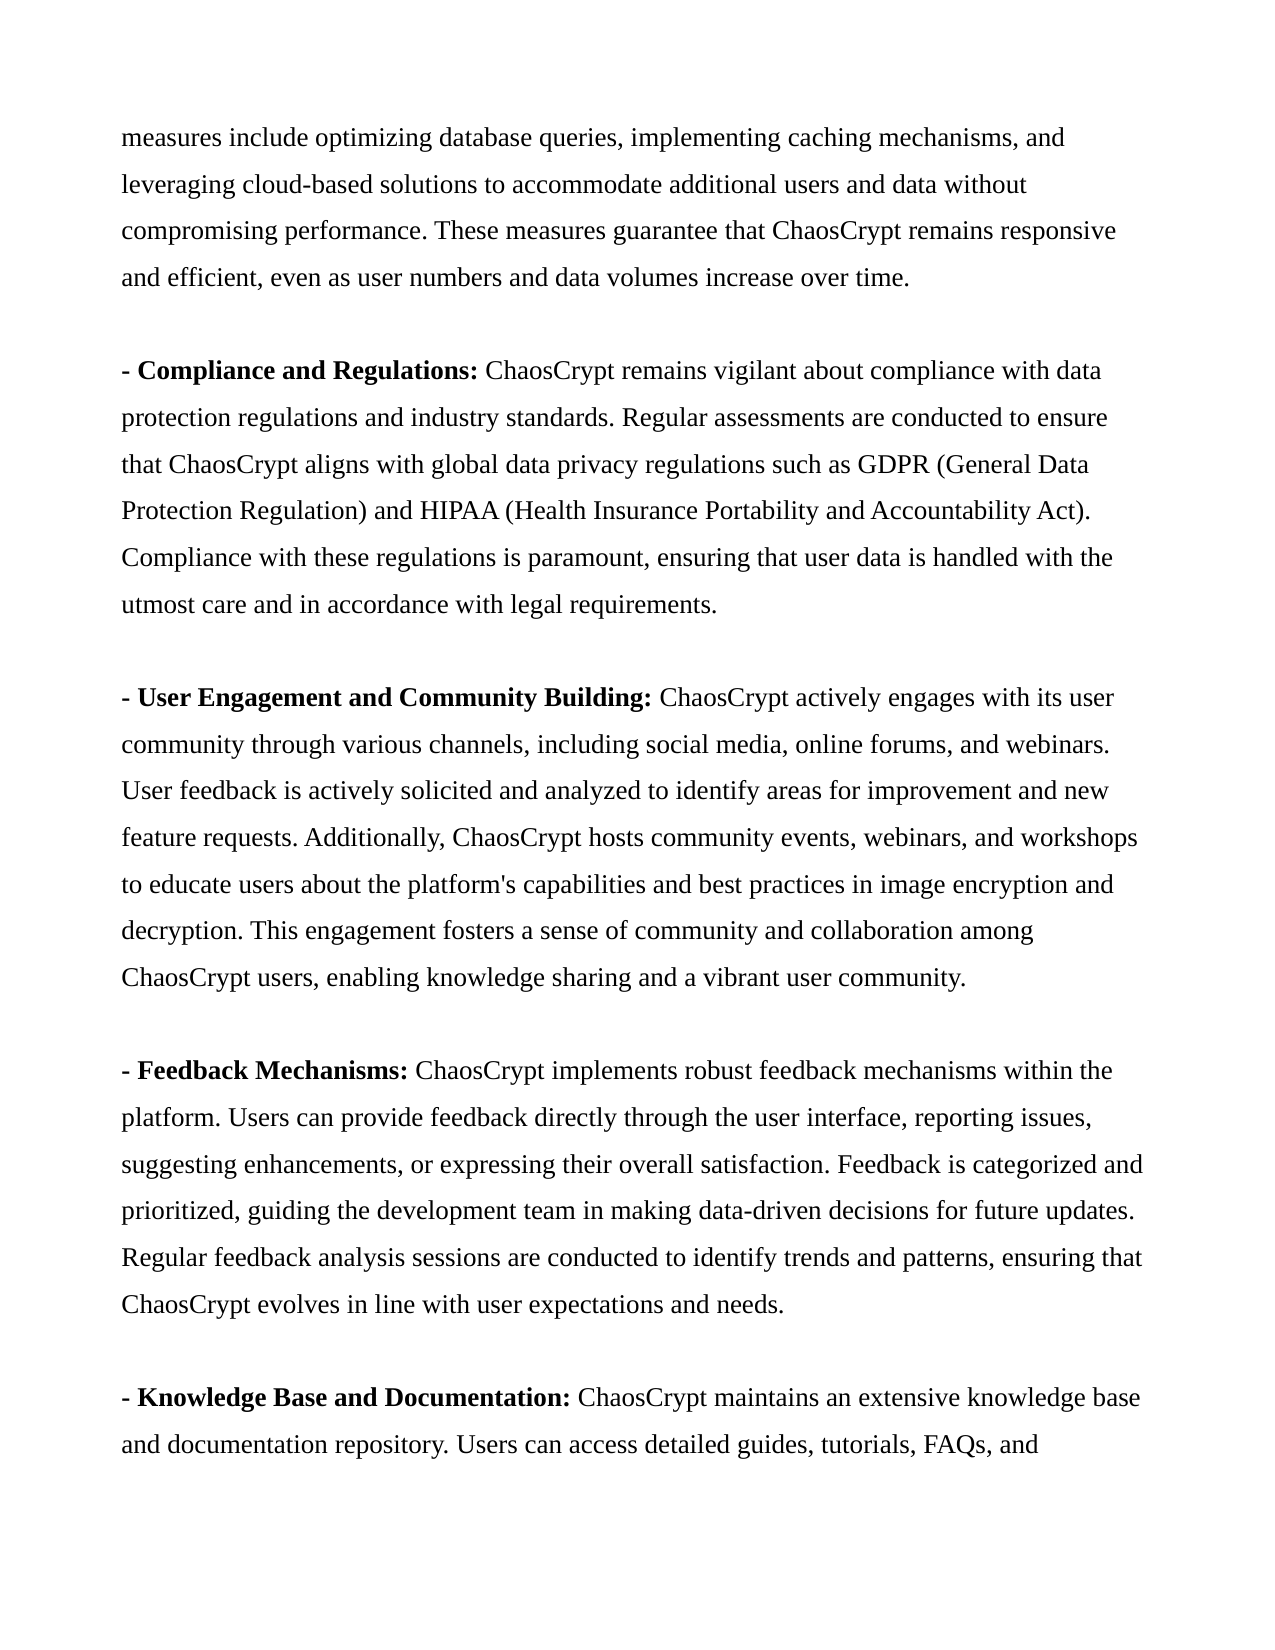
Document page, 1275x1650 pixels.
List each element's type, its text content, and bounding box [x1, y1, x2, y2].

text - Feedback Mechanisms: ChaosCrypt implements robust feedback mechanisms within the platform. Users can provide feedback directly through the user interface, reporting issues, suggesting enhancements, or expressing their overall satisfaction. Feedback is categorized and prioritized, guiding the development team in making data-driven decisions for future updates. Regular feedback analysis sessions are conducted to identify trends and patterns, ensuring that ChaosCrypt evolves in line with user expectations and needs. [121, 1054, 1154, 1319]
text - Compliance and Regulations: ChaosCrypt remains vigilant about compliance with data protection regulations and industry standards. Regular assessments are conducted to ensure that ChaosCrypt aligns with global data privacy regulations such as GDPR (General Data Protection Regulation) and HIPAA (Health Insurance Portability and Accountability Act). Compliance with these regulations is paramount, ensuring that user data is handled with the utmost care and in accordance with legal requirements. [121, 354, 1154, 619]
text - Knowledge Base and Documentation: ChaosCrypt maintains an extensive knowledge base and documentation repository. Users can access detailed guides, tutorials, FAQs, and [121, 1381, 1154, 1459]
text measures include optimizing database queries, implementing caching mechanisms, and leveraging cloud-based solutions to accommodate additional users and data without compromising performance. These measures guarantee that ChaosCrypt remains responsive and efficient, even as user numbers and data volumes increase over time. [121, 121, 1154, 292]
text - User Engagement and Community Building: ChaosCrypt actively engages with its user community through various channels, including social media, online forums, and webinars. User feedback is actively solicited and analyzed to identify areas for improvement and new feature requests. Additionally, ChaosCrypt hosts community events, webinars, and workshops to educate users about the platform's capabilities and best practices in image encryption and decryption. This engagement fosters a sense of community and collaboration among ChaosCrypt users, enabling knowledge sharing and a vibrant user community. [121, 681, 1154, 992]
